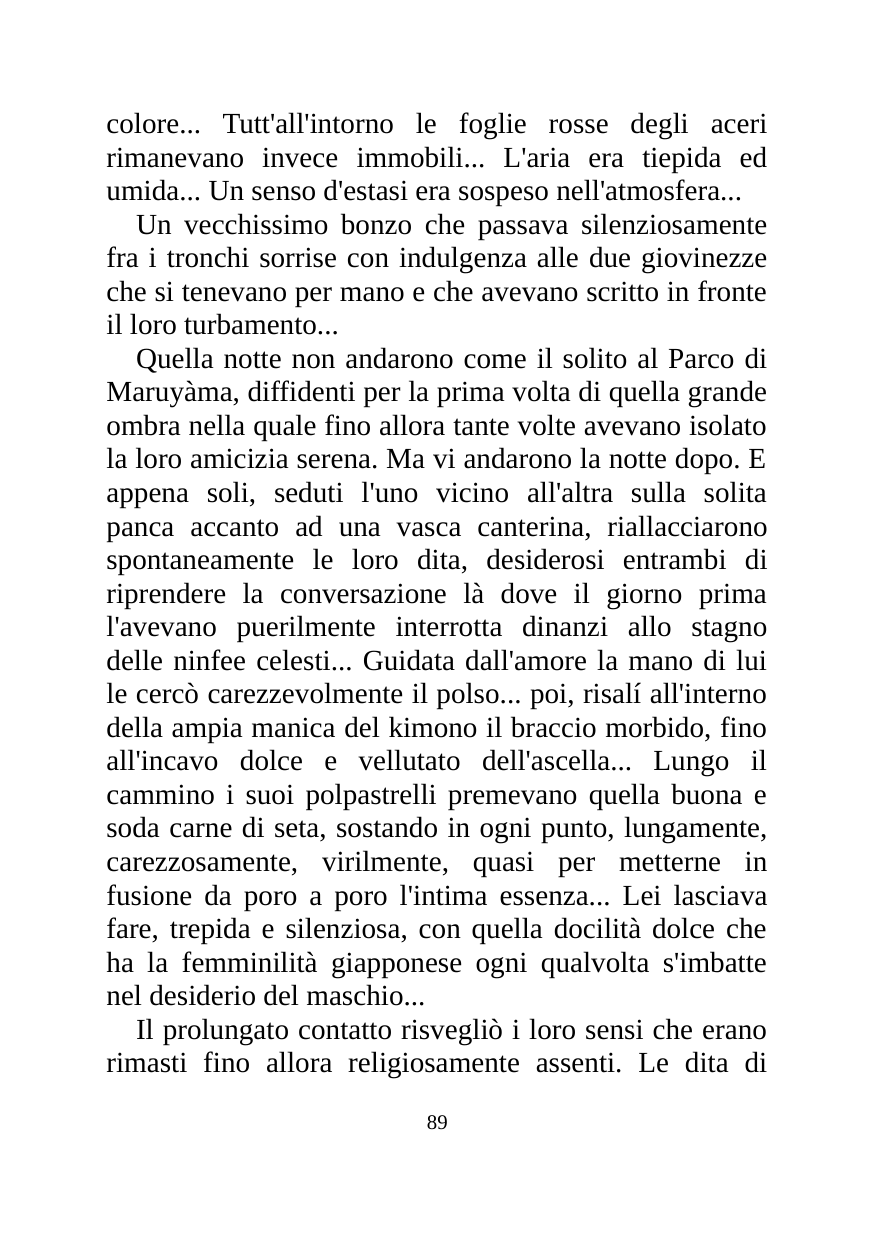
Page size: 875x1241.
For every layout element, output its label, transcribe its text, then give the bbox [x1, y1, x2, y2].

text Quella notte non andarono come il solito al Parco di Maruyàma, diffidenti per la prima volta di quella grande ombra nella quale fino allora tante volte avevano isolato la loro amicizia serena. Ma vi andarono la notte dopo. E appena soli, seduti l'uno vicino all'altra sulla solita panca accanto ad una vasca canterina, riallacciarono spontaneamente le loro dita, desiderosi entrambi di riprendere la conversazione là dove il giorno prima l'avevano puerilmente interrotta dinanzi allo stagno delle ninfee celesti... Guidata dall'amore la mano di lui le cercò carezzevolmente il polso... poi, risalí all'interno della ampia manica del kimono il braccio morbido, fino all'incavo dolce e vellutato dell'ascella... Lungo il cammino i suoi polpastrelli premevano quella buona e soda carne di seta, sostando in ogni punto, lungamente, carezzosamente, virilmente, quasi per metterne in fusione da poro a poro l'intima essenza... Lei lasciava fare, trepida e silenziosa, con quella docilità dolce che ha la femminilità giapponese ogni qualvolta s'imbatte nel desiderio del maschio... [106, 341, 768, 1012]
text colore... Tutt'all'intorno le foglie rosse degli aceri rimanevano invece immobili... L'aria era tiepida ed umida... Un senso d'estasi era sospeso nell'atmosfera... [106, 106, 768, 207]
text Il prolungato contatto risvegliò i loro sensi che erano rimasti fino allora religiosamente assenti. Le dita di [106, 1012, 768, 1079]
text Un vecchissimo bonzo che passava silenziosamente fra i tronchi sorrise con indulgenza alle due giovinezze che si tenevano per mano e che avevano scritto in fronte il loro turbamento... [106, 207, 768, 341]
